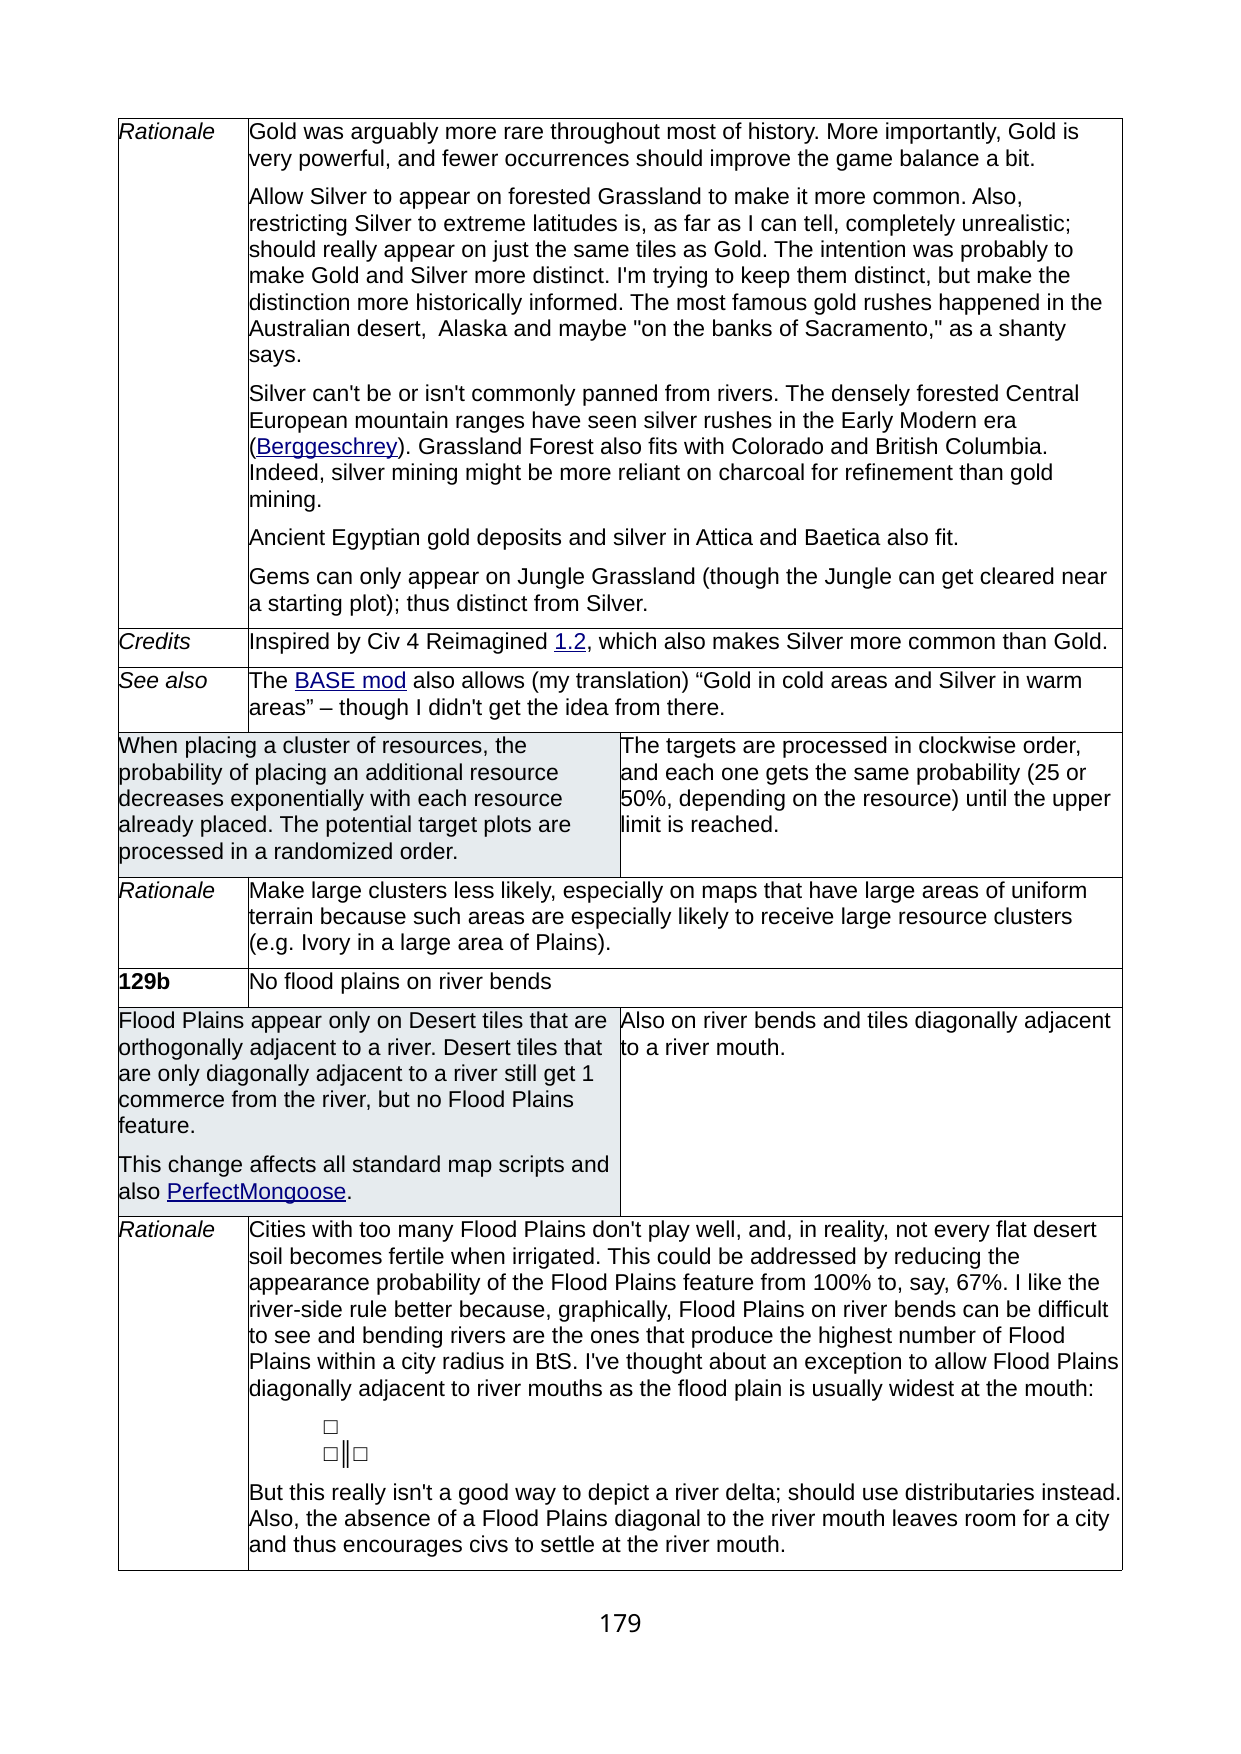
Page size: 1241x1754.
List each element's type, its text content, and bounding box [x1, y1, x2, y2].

table_cell Make large clusters less likely, especially on maps that have large areas of uniform terrain because such areas are especially likely to receive large resource clusters (e.g. Ivory in a large area of Plains). [249, 878, 1122, 968]
table_cell Credits [119, 629, 248, 667]
table_cell The targets are processed in clockwise order, and each one gets the same probability (25 or 50%, depending on the resource) until the upper limit is reached. [621, 733, 1122, 877]
table_cell Rationale [119, 119, 248, 628]
table_cell When placing a cluster of resources, the probability of placing an additional resource decreases exponentially with each resource already placed. The potential target plots are processed in a randomized order. [119, 733, 620, 877]
table_cell Cities with too many Flood Plains don't play well, and, in reality, not every flat desert soil becomes fertile when irrigated. This could be addressed by reducing the appearance probability of the Flood Plains feature from 100% to, say, 67%. I like the river-side rule better because, graphically, Flood Plains on river bends can be difficult to see and bending rivers are the ones that produce the highest number of Flood Plains within a city radius in BtS. I've thought about an exception to allow Flood Plains diagonally adjacent to river mouths as the flood plain is usually widest at the mouth: □ □║□ But this really isn't a good way to depict a river delta; should use distributaries instead. Also, the absence of a Flood Plains diagonal to the river mouth leaves room for a city and thus encourages civs to settle at the river mouth. [249, 1217, 1122, 1570]
table_cell 129b [119, 969, 248, 1007]
table_cell Inspired by Civ 4 Reimagined 1.2, which also makes Silver more common than Gold. [249, 629, 1122, 667]
table_cell Rationale [119, 1217, 248, 1570]
table_cell See also [119, 668, 248, 732]
table_cell The BASE mod also allows (my translation) “Gold in cold areas and Silver in warm areas” – though I didn't get the idea from there. [249, 668, 1122, 732]
table_cell Flood Plains appear only on Desert tiles that are orthogonally adjacent to a river. Desert tiles that are only diagonally adjacent to a river still get 1 commerce from the river, but no Flood Plains feature. This change affects all standard map scripts and also PerfectMongoose. [119, 1008, 620, 1216]
table_cell No flood plains on river bends [249, 969, 1122, 1007]
table_cell Also on river bends and tiles diagonally adjacent to a river mouth. [621, 1008, 1122, 1216]
table_cell Gold was arguably more rare throughout most of history. More importantly, Gold is very powerful, and fewer occurrences should improve the game balance a bit. Allow Silver to appear on forested Grassland to make it more common. Also, restricting Silver to extreme latitudes is, as far as I can tell, completely unrealistic; should really appear on just the same tiles as Gold. The intention was probably to make Gold and Silver more distinct. I'm trying to keep them distinct, but make the distinction more historically informed. The most famous gold rushes happened in the Australian desert, Alaska and maybe "on the banks of Sacramento," as a shanty says. Silver can't be or isn't commonly panned from rivers. The densely forested Central European mountain ranges have seen silver rushes in the Early Modern era (Berggeschrey). Grassland Forest also fits with Colorado and British Columbia. Indeed, silver mining might be more reliant on charcoal for refinement than gold mining. Ancient Egyptian gold deposits and silver in Attica and Baetica also fit. Gems can only appear on Jungle Grassland (though the Jungle can get cleared near a starting plot); thus distinct from Silver. [249, 119, 1122, 628]
table_cell Rationale [119, 878, 248, 968]
